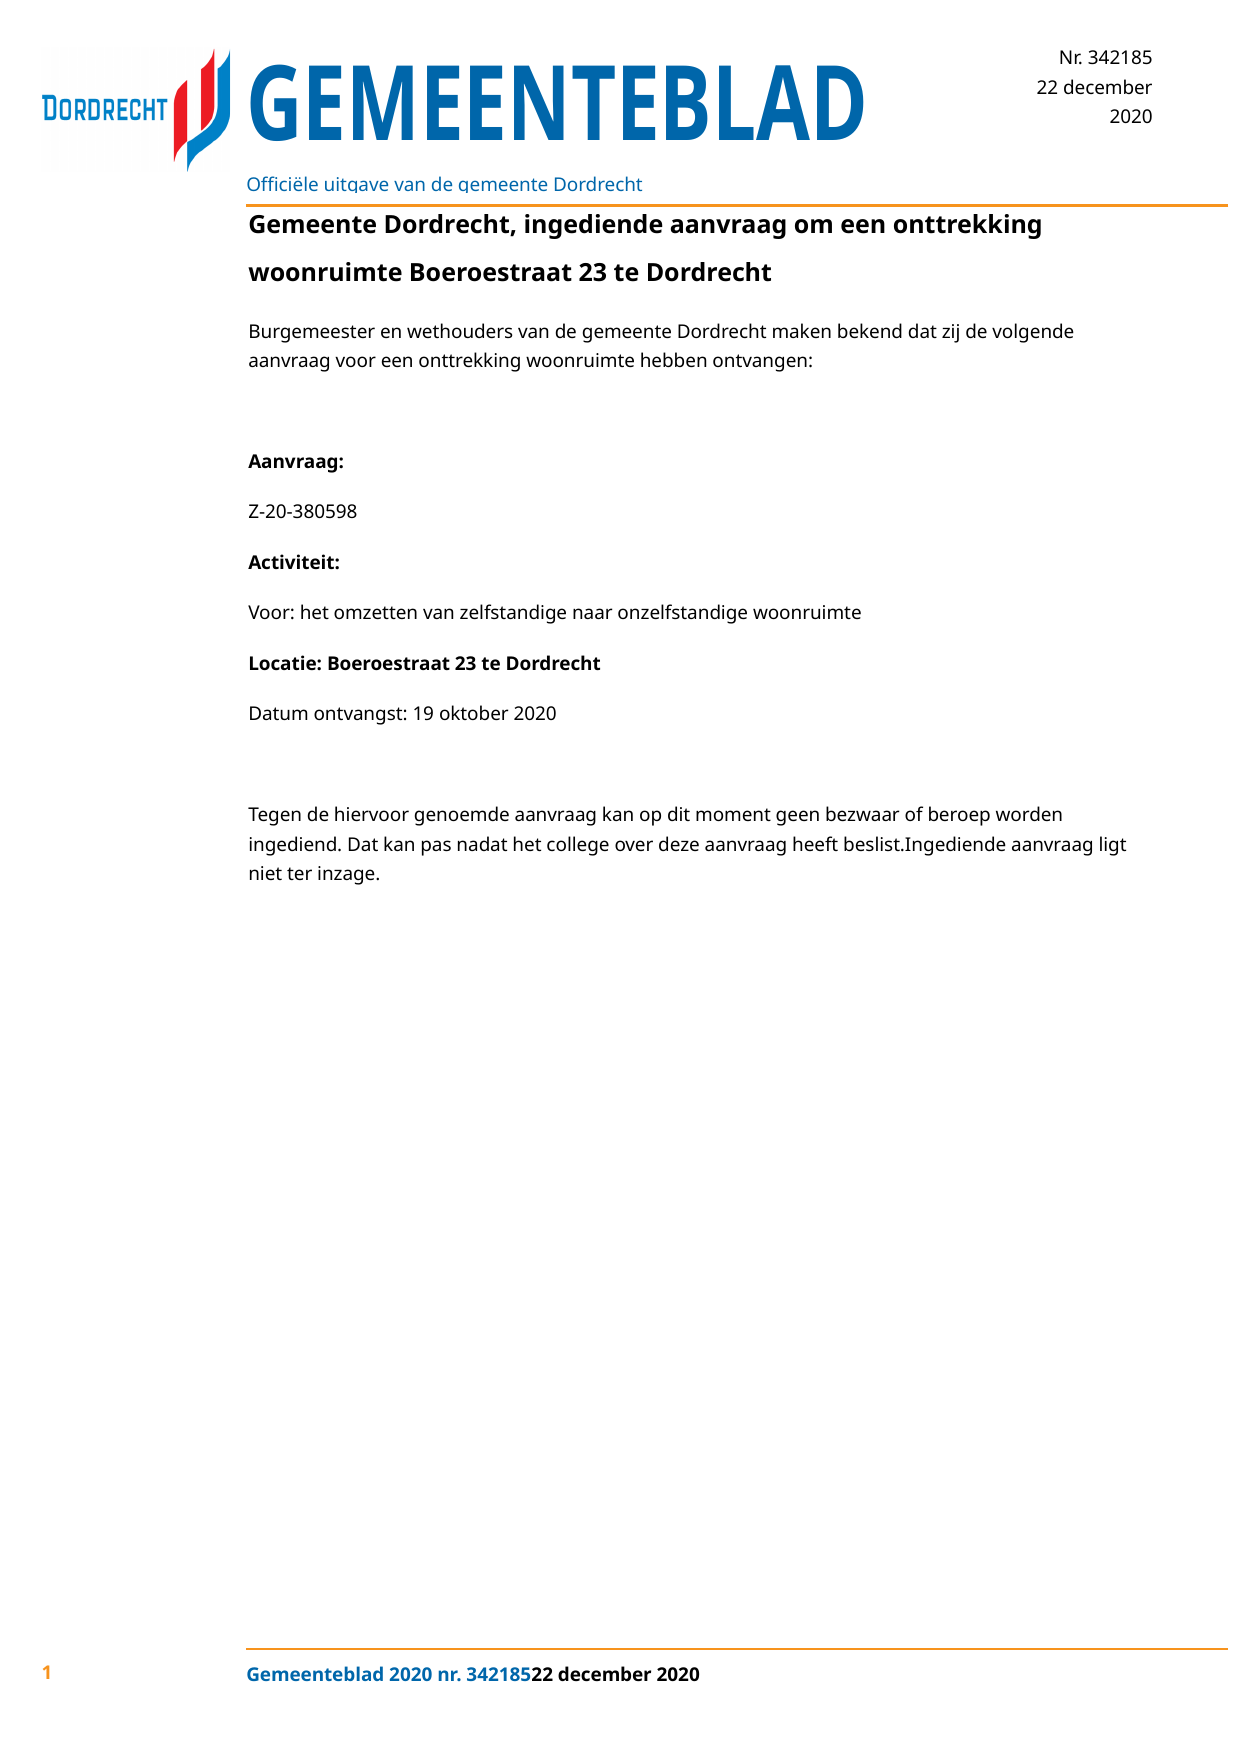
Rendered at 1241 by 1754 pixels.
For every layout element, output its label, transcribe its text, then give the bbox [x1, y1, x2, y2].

picture [41, 47, 231, 172]
text Datum ontvangst: 19 oktober 2020 [248, 700, 1152, 726]
text Burgemeester en wethouders van de gemeente Dordrecht maken bekend dat zij de volgende aanvraag voor een onttrekking woonruimte hebben ontvangen: [248, 318, 1152, 373]
text Activiteit: [248, 549, 1152, 575]
text Aanvraag: [248, 448, 1152, 474]
text Voor: het omzetten van zelfstandige naar onzelfstandige woonruimte [248, 599, 1152, 625]
text Z-20-380598 [248, 499, 1152, 524]
text Gemeente Dordrecht, ingediende aanvraag om een onttrekking woonruimte Boeroestraat 23 te Dordrecht [248, 207, 1152, 288]
text Tegen de hiervoor genoemde aanvraag kan op dit moment geen bezwaar of beroep worden ingediend. Dat kan pas nadat het college over deze aanvraag heeft beslist.Ingediende aanvraag ligt niet ter inzage. [248, 801, 1152, 886]
text Locatie: Boeroestraat 23 te Dordrecht [248, 650, 1152, 676]
